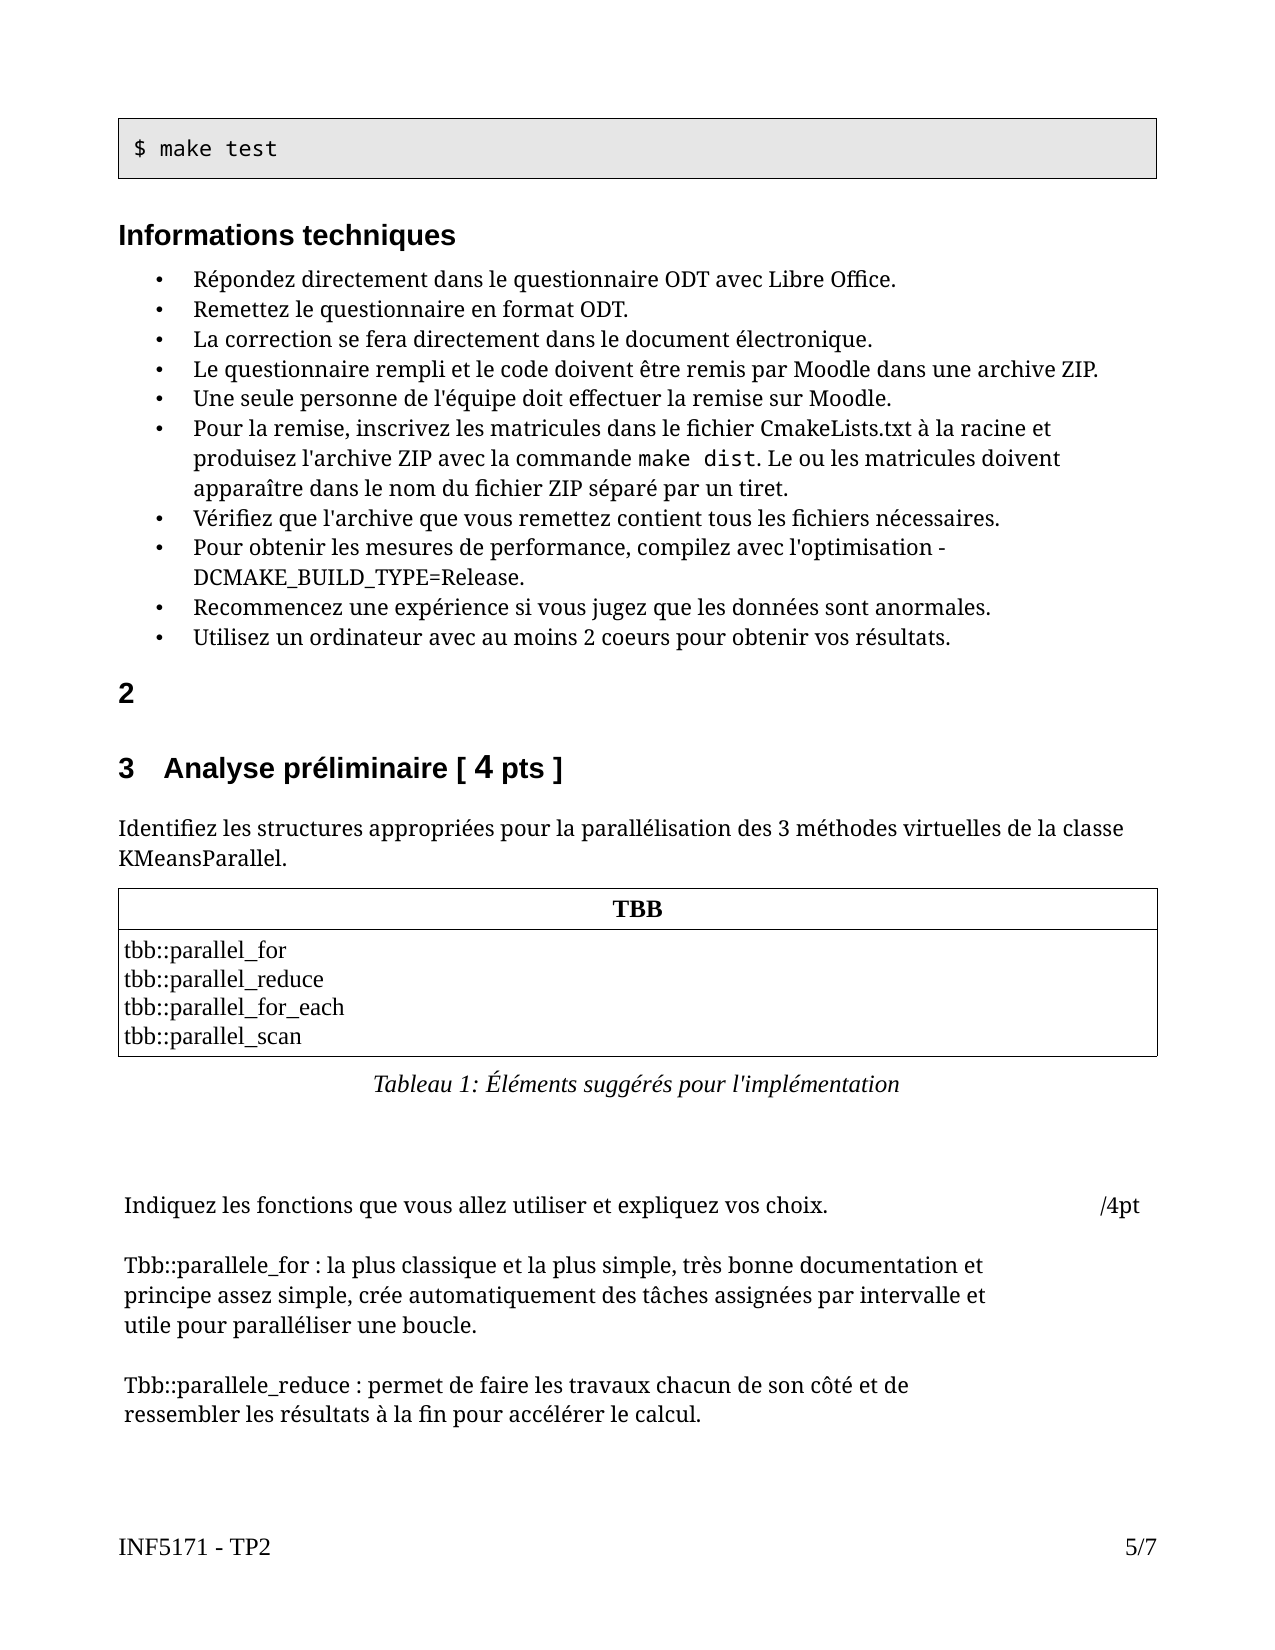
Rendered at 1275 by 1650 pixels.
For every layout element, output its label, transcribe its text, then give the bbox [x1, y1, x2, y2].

list La correction se fera directement dans le document électronique. [156, 324, 1157, 353]
text Identifiez les structures appropriées pour la parallélisation des 3 méthodes virtuelles de la classe KMeansParallel. [118, 813, 1157, 873]
subtitle Informations techniques [118, 218, 1157, 252]
table_header [1020, 1170, 1089, 1450]
list Pour obtenir les mesures de performance, compilez avec l'optimisation -DCMAKE_BUILD_TYPE=Release. [156, 532, 1157, 592]
table_header Indiquez les fonctions que vous allez utiliser et expliquez vos choix. Tbb::parallele_for : la plus classique et la plus simple, très bonne documentation et principe assez simple, crée automatiquement des tâches assignées par intervalle et utile pour paralléliser une boucle. Tbb::parallele_reduce : permet de faire les travaux chacun de son côté et de ressembler les résultats à la fin pour accélérer le calcul. [118, 1170, 1019, 1450]
list Répondez directement dans le questionnaire ODT avec Libre Office. [156, 264, 1157, 294]
list Remettez le questionnaire en format ODT. [156, 294, 1157, 324]
table_header TBB [119, 889, 1157, 929]
list Pour la remise, inscrivez les matricules dans le fichier CmakeLists.txt à la racine et produisez l'archive ZIP avec la commande make dist. Le ou les matricules doivent apparaître dans le nom du fichier ZIP séparé par un tiret. [156, 413, 1157, 502]
table_header /4pt [1089, 1170, 1157, 1450]
text $ make test [119, 119, 1156, 178]
list Une seule personne de l'équipe doit effectuer la remise sur Moodle. [156, 383, 1157, 413]
list Utilisez un ordinateur avec au moins 2 coeurs pour obtenir vos résultats. [156, 622, 1157, 651]
list Vérifiez que l'archive que vous remettez contient tous les fichiers nécessaires. [156, 502, 1157, 532]
list Recommencez une expérience si vous jugez que les données sont anormales. [156, 592, 1157, 622]
subtitle Analyse préliminaire [ 4 pts ] [118, 747, 1157, 786]
text Tableau 1: Éléments suggérés pour l'implémentation [118, 1069, 1157, 1097]
list Le questionnaire rempli et le code doivent être remis par Moodle dans une archive ZIP. [156, 353, 1157, 383]
table_cell tbb::parallel_for tbb::parallel_reduce tbb::parallel_for_each tbb::parallel_scan [119, 930, 1157, 1056]
